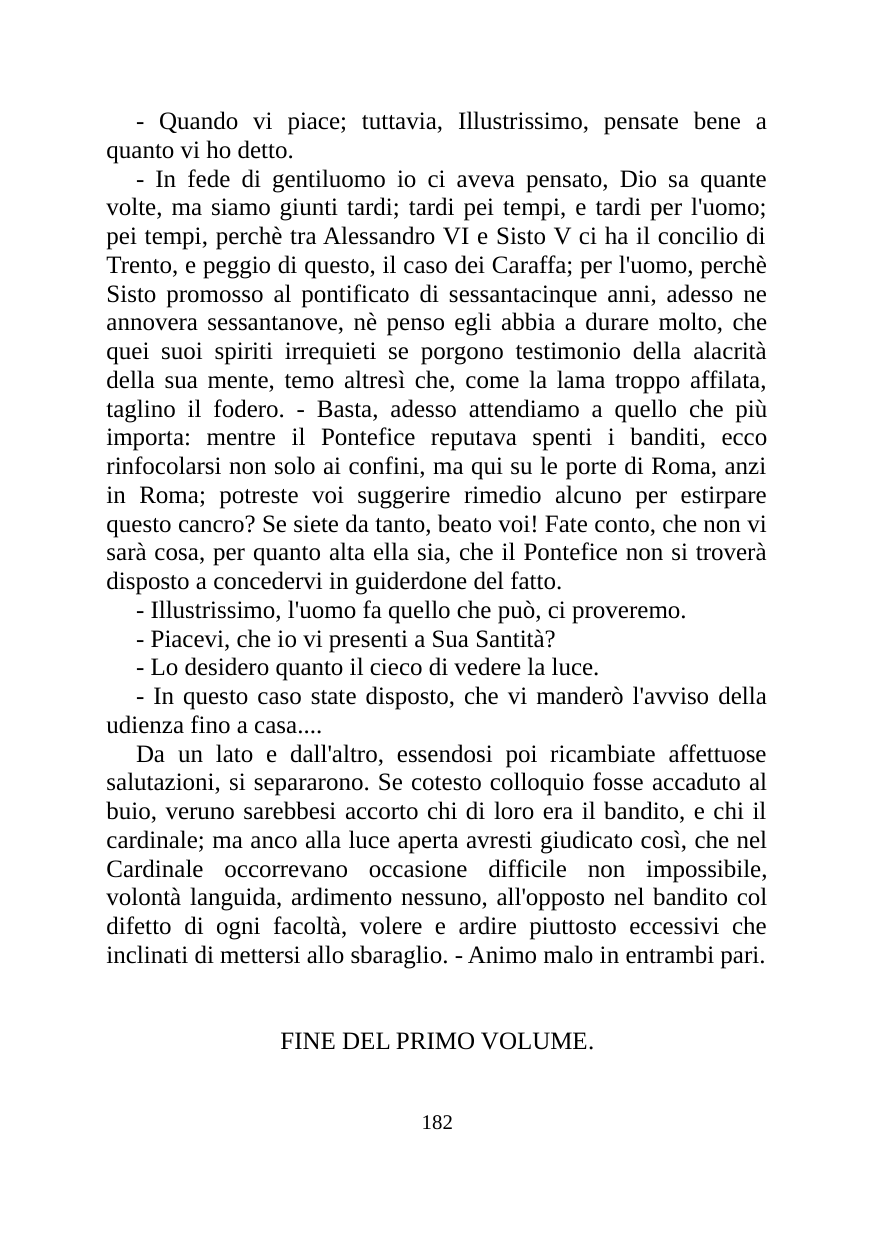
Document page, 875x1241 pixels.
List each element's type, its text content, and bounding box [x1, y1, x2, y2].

text Da un lato e dall'altro, essendosi poi ricambiate affettuose salutazioni, si separarono. Se cotesto colloquio fosse accaduto al buio, veruno sarebbesi accorto chi di loro era il bandito, e chi il cardinale; ma anco alla luce aperta avresti giudicato così, che nel Cardinale occorrevano occasione difficile non impossibile, volontà languida, ardimento nessuno, all'opposto nel bandito col difetto di ogni facoltà, volere e ardire piuttosto eccessivi che inclinati di mettersi allo sbaraglio. - Animo malo in entrambi pari. [106, 739, 768, 969]
text - Quando vi piace; tuttavia, Illustrissimo, pensate bene a quanto vi ho detto. [106, 106, 768, 164]
text - In questo caso state disposto, che vi manderò l'avviso della udienza fino a casa.... [106, 681, 768, 739]
text - Illustrissimo, l'uomo fa quello che può, ci proveremo. [106, 595, 768, 624]
text - In fede di gentiluomo io ci aveva pensato, Dio sa quante volte, ma siamo giunti tardi; tardi pei tempi, e tardi per l'uomo; pei tempi, perchè tra Alessandro VI e Sisto V ci ha il concilio di Trento, e peggio di questo, il caso dei Caraffa; per l'uomo, perchè Sisto promosso al pontificato di sessantacinque anni, adesso ne annovera sessantanove, nè penso egli abbia a durare molto, che quei suoi spiriti irrequieti se porgono testimonio della alacrità della sua mente, temo altresì che, come la lama troppo affilata, taglino il fodero. - Basta, adesso attendiamo a quello che più importa: mentre il Pontefice reputava spenti i banditi, ecco rinfocolarsi non solo ai confini, ma qui su le porte di Roma, anzi in Roma; potreste voi suggerire rimedio alcuno per estirpare questo cancro? Se siete da tanto, beato voi! Fate conto, che non vi sarà cosa, per quanto alta ella sia, che il Pontefice non si troverà disposto a concedervi in guiderdone del fatto. [106, 164, 768, 595]
text - Lo desidero quanto il cieco di vedere la luce. [106, 652, 768, 681]
text - Piacevi, che io vi presenti a Sua Santità? [106, 624, 768, 652]
text FINE DEL PRIMO VOLUME. [106, 1026, 768, 1055]
